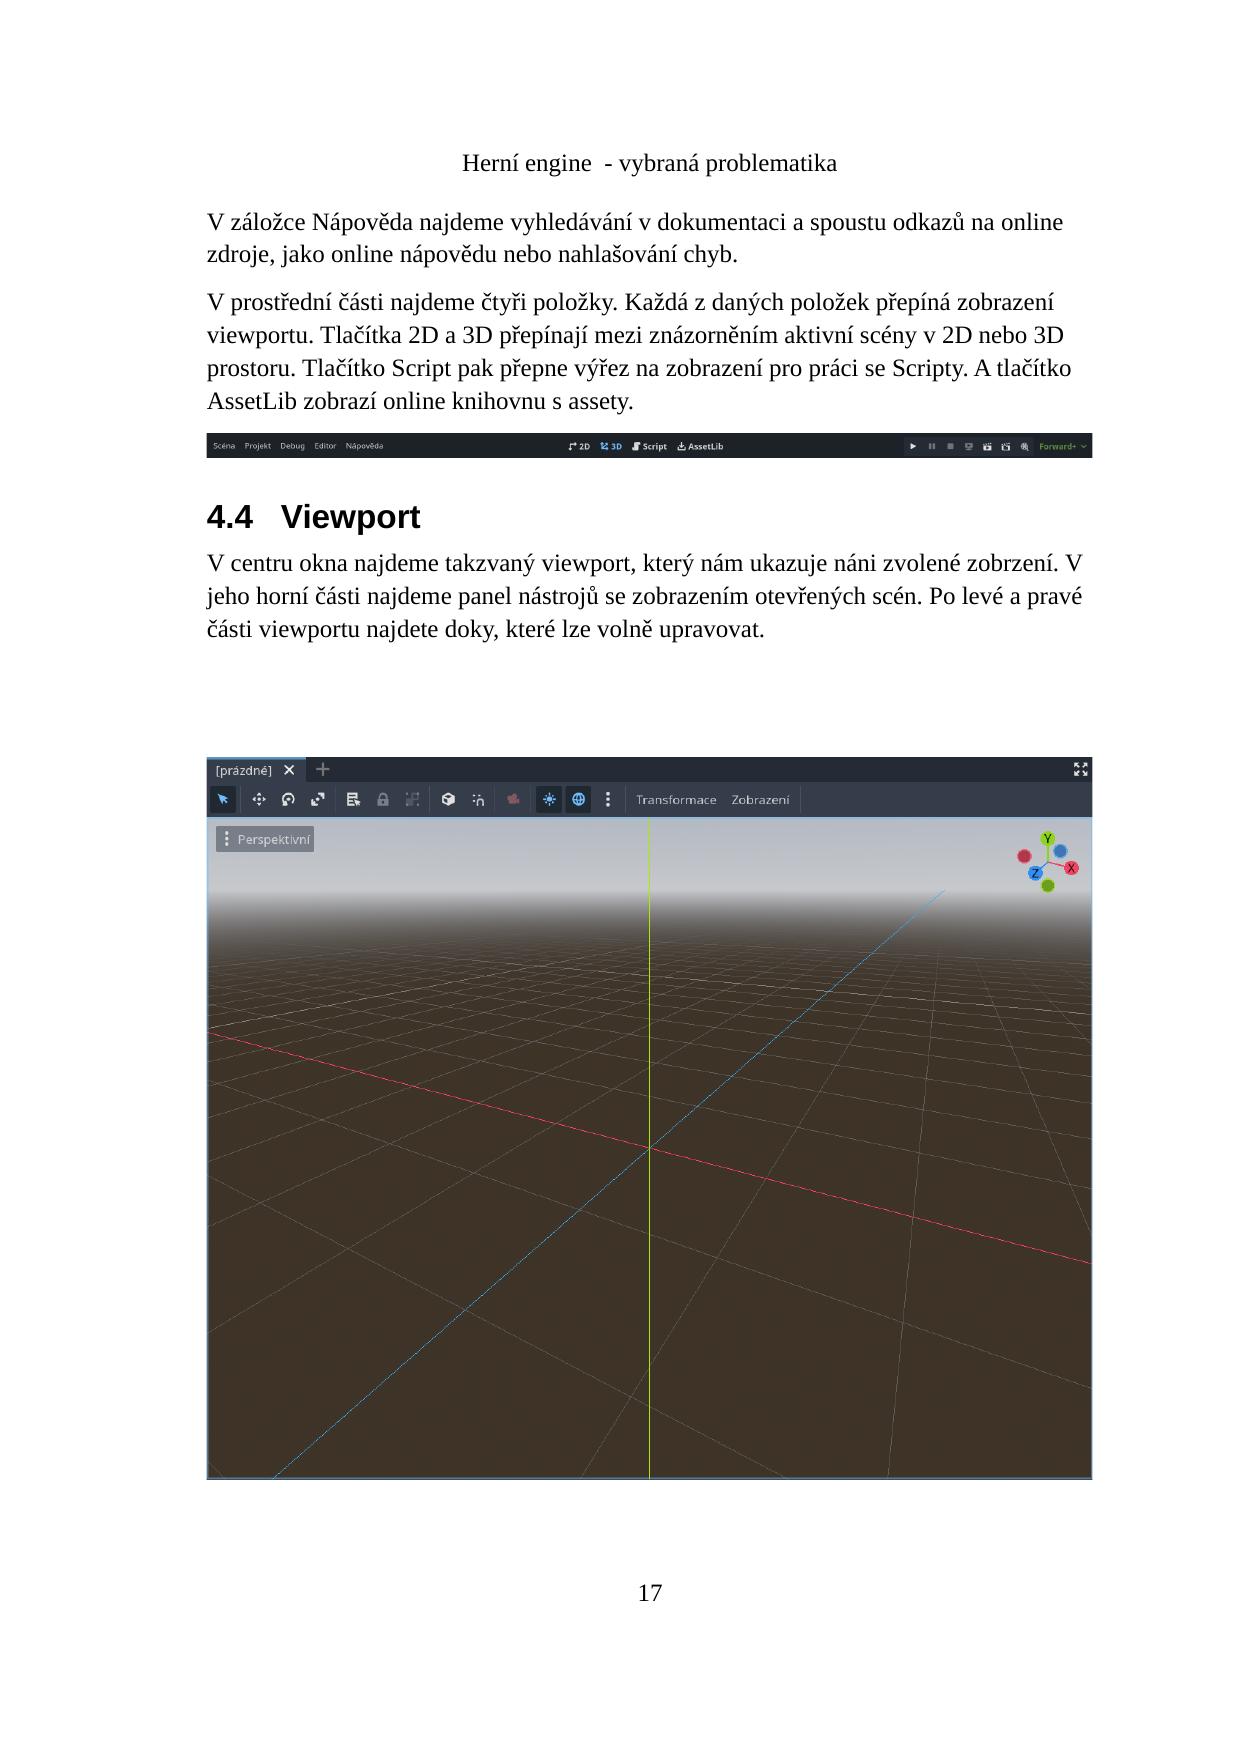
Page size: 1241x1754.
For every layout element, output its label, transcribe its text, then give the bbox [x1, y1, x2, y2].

text V centru okna najdeme takzvaný viewport, který nám ukazuje náni zvolené zobrzení. V jeho horní části najdeme panel nástrojů se zobrazením otevřených scén. Po levé a pravé části viewportu najdete doky, které lze volně upravovat. [207, 548, 1093, 643]
subtitle Viewport [207, 497, 1093, 536]
text V prostřední části najdeme čtyři položky. Každá z daných položek přepíná zobrazení viewportu. Tlačítka 2D a 3D přepínají mezi znázorněním aktivní scény v 2D nebo 3D prostoru. Tlačítko Script pak přepne výřez na zobrazení pro práci se Scripty. A tlačítko AssetLib zobrazí online knihovnu s assety. [207, 287, 1093, 415]
picture [206, 433, 1093, 458]
picture [206, 757, 1093, 1480]
text V záložce Nápověda najdeme vyhledávání v dokumentaci a spoustu odkazů na online zdroje, jako online nápovědu nebo nahlašování chyb. [207, 207, 1093, 268]
